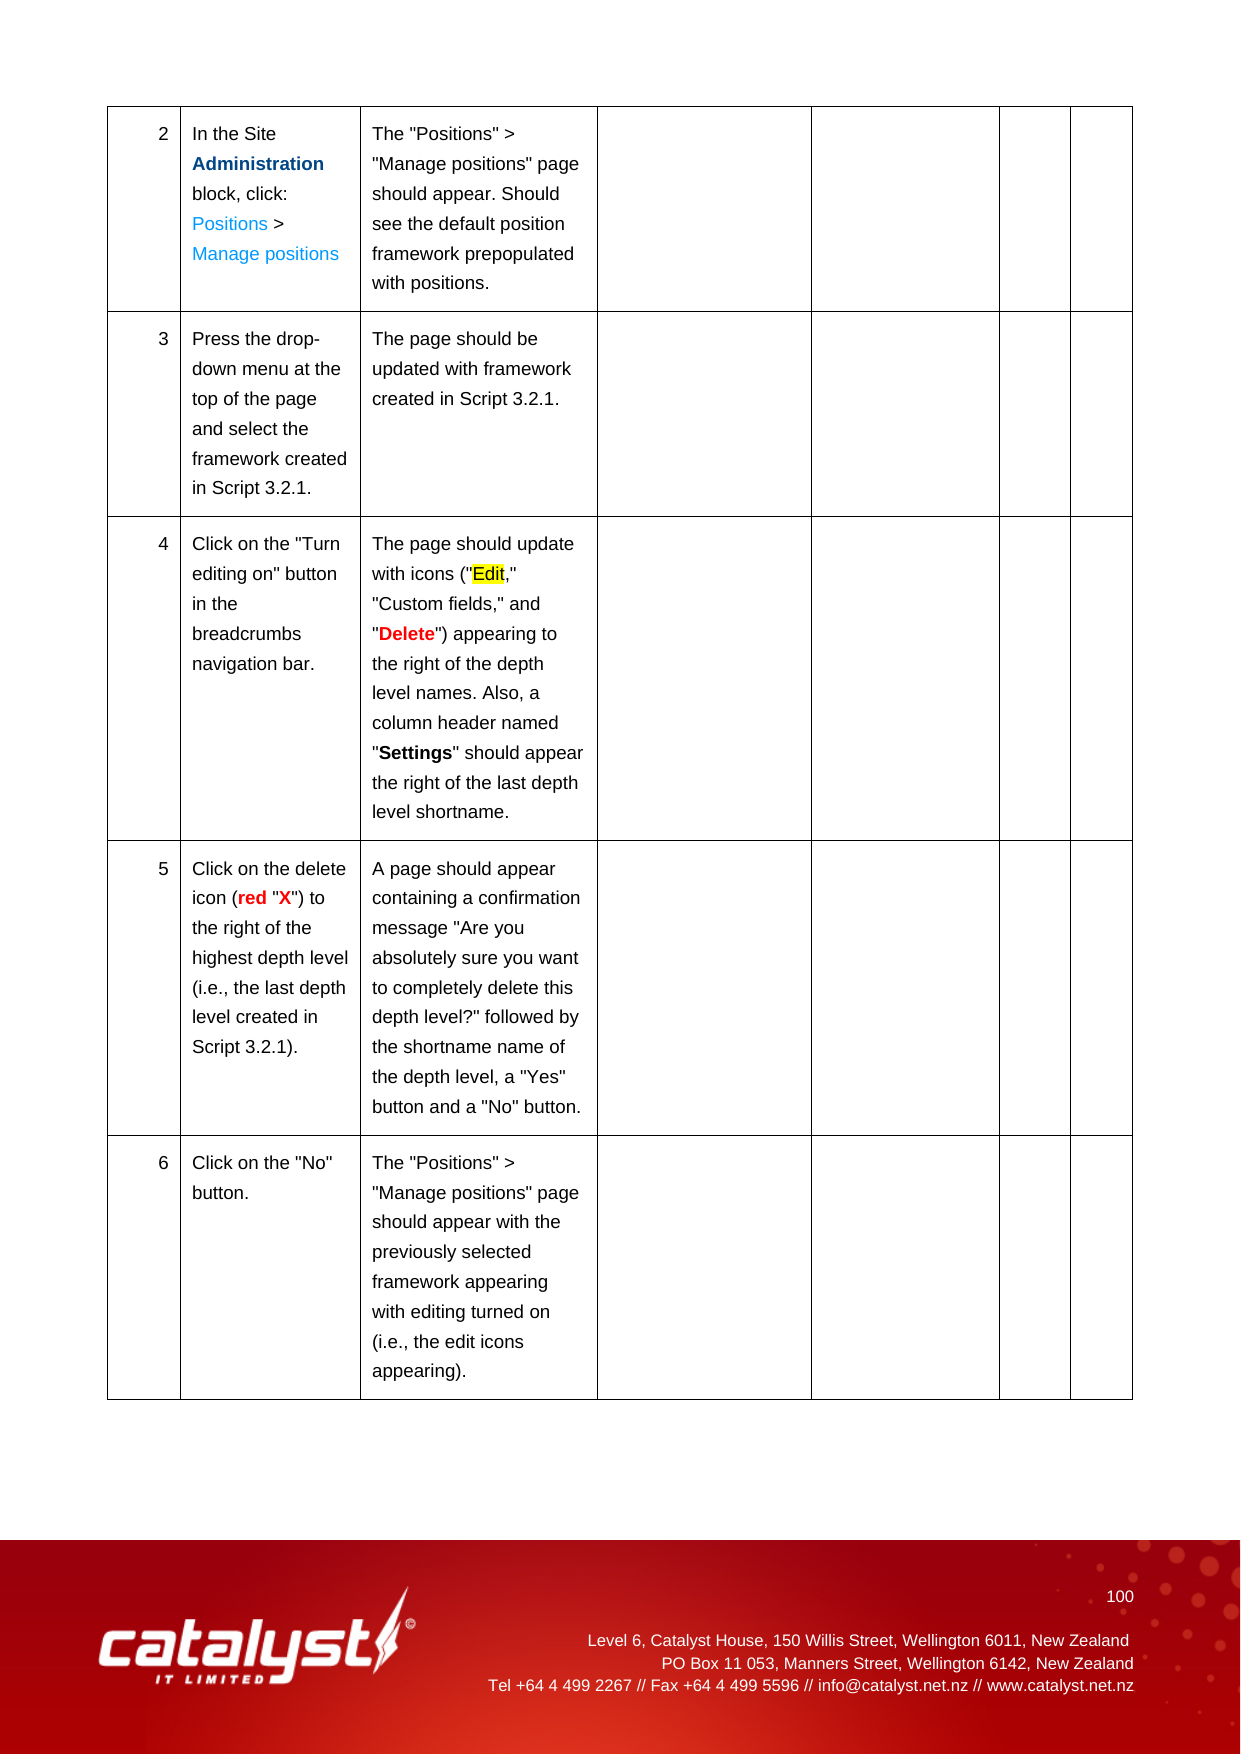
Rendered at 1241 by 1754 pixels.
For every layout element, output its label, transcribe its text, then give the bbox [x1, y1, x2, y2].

table_cell [1071, 1136, 1132, 1399]
table_cell The "Positions" > "Manage positions" page should appear with the previously selected framework appearing with editing turned on (i.e., the edit icons appearing). [361, 1136, 597, 1399]
table_cell [598, 1136, 811, 1399]
table_cell [598, 107, 811, 311]
table_cell [1000, 841, 1070, 1135]
table_cell [812, 1136, 999, 1399]
table_cell [598, 517, 811, 840]
table_cell [812, 841, 999, 1135]
table_cell [598, 841, 811, 1135]
table_cell [1000, 1136, 1070, 1399]
picture [0, 1540, 1241, 1754]
table_cell [1071, 107, 1132, 311]
table_cell Click on the delete icon (red "X") to the right of the highest depth level (i.e., the last depth level created in Script 3.2.1). [181, 841, 360, 1135]
table_cell 2 [108, 107, 180, 311]
table_cell [1000, 517, 1070, 840]
table_cell Click on the "No" button. [181, 1136, 360, 1399]
table_cell Click on the "Turn editing on" button in the breadcrumbs navigation bar. [181, 517, 360, 840]
table_cell [812, 517, 999, 840]
table_cell [812, 312, 999, 516]
table_cell [1000, 312, 1070, 516]
table_cell Press the drop-down menu at the top of the page and select the framework created in Script 3.2.1. [181, 312, 360, 516]
table_cell [1000, 107, 1070, 311]
table_cell [1071, 312, 1132, 516]
table_cell 6 [108, 1136, 180, 1399]
table_cell In the Site Administration block, click: Positions > Manage positions [181, 107, 360, 311]
table_cell [1071, 517, 1132, 840]
table_cell The "Positions" > "Manage positions" page should appear. Should see the default position framework prepopulated with positions. [361, 107, 597, 311]
table_cell The page should be updated with framework created in Script 3.2.1. [361, 312, 597, 516]
table_cell [1071, 841, 1132, 1135]
table_cell [598, 312, 811, 516]
table_cell [812, 107, 999, 311]
table_cell 5 [108, 841, 180, 1135]
table_cell The page should update with icons ("Edit," "Custom fields," and "Delete") appearing to the right of the depth level names. Also, a column header named "Settings" should appear the right of the last depth level shortname. [361, 517, 597, 840]
table_cell 4 [108, 517, 180, 840]
table_cell A page should appear containing a confirmation message "Are you absolutely sure you want to completely delete this depth level?" followed by the shortname name of the depth level, a "Yes" button and a "No" button. [361, 841, 597, 1135]
table_cell 3 [108, 312, 180, 516]
